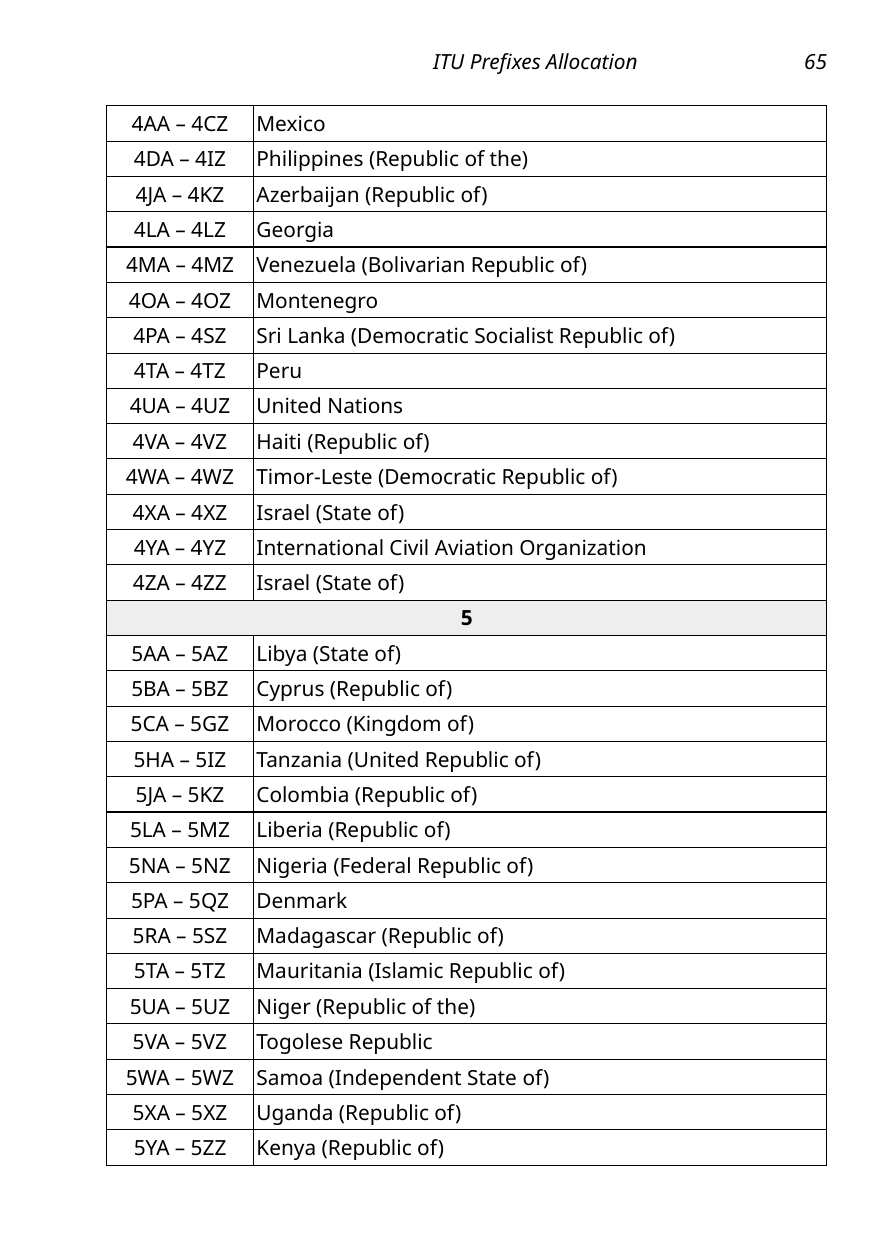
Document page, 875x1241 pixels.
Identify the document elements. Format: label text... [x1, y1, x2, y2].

table_cell 5LA – 5MZ [107, 813, 253, 847]
table_cell Togolese Republic [254, 1024, 826, 1059]
table_cell Morocco (Kingdom of) [254, 707, 826, 741]
table_cell Haiti (Republic of) [254, 424, 826, 458]
table_cell 4VA – 4VZ [107, 424, 253, 458]
table_cell 4XA – 4XZ [107, 495, 253, 529]
table_cell 5HA – 5IZ [107, 742, 253, 776]
table_cell 4LA – 4LZ [107, 212, 253, 246]
table_cell 5XA – 5XZ [107, 1095, 253, 1129]
table_cell Israel (State of) [254, 495, 826, 529]
table_cell Uganda (Republic of) [254, 1095, 826, 1129]
table_cell 5NA – 5NZ [107, 848, 253, 882]
table_cell Montenegro [254, 283, 826, 317]
table_cell Azerbaijan (Republic of) [254, 177, 826, 211]
table_cell Nigeria (Federal Republic of) [254, 848, 826, 882]
table_cell 4JA – 4KZ [107, 177, 253, 211]
table_cell Colombia (Republic of) [254, 777, 826, 811]
table_cell Kenya (Republic of) [254, 1130, 826, 1164]
table_cell Mexico [254, 106, 826, 141]
table_cell Peru [254, 354, 826, 388]
table_cell Venezuela (Bolivarian Republic of) [254, 248, 826, 282]
table_cell 5YA – 5ZZ [107, 1130, 253, 1164]
table_cell 4OA – 4OZ [107, 283, 253, 317]
table_cell Denmark [254, 883, 826, 917]
table_cell Tanzania (United Republic of) [254, 742, 826, 776]
table_cell Philippines (Republic of the) [254, 142, 826, 176]
table_cell 5CA – 5GZ [107, 707, 253, 741]
table_cell 5WA – 5WZ [107, 1060, 253, 1094]
table_cell 4AA – 4CZ [107, 106, 253, 141]
table_cell 5PA – 5QZ [107, 883, 253, 917]
table_cell Sri Lanka (Democratic Socialist Republic of) [254, 318, 826, 352]
table_cell 4YA – 4YZ [107, 530, 253, 564]
table_cell United Nations [254, 389, 826, 423]
table_cell 5RA – 5SZ [107, 919, 253, 953]
table_cell Libya (State of) [254, 636, 826, 670]
table_cell Georgia [254, 212, 826, 246]
table_cell International Civil Aviation Organization [254, 530, 826, 564]
table_cell 5VA – 5VZ [107, 1024, 253, 1059]
table_cell Israel (State of) [254, 565, 826, 599]
table_cell 5AA – 5AZ [107, 636, 253, 670]
table_cell 5UA – 5UZ [107, 989, 253, 1023]
table_cell Timor-Leste (Democratic Republic of) [254, 459, 826, 494]
table_cell 5 [107, 601, 826, 635]
table_cell Liberia (Republic of) [254, 813, 826, 847]
table_cell Cyprus (Republic of) [254, 671, 826, 706]
table_cell 4UA – 4UZ [107, 389, 253, 423]
table_cell 4DA – 4IZ [107, 142, 253, 176]
table_cell Samoa (Independent State of) [254, 1060, 826, 1094]
table_cell 5TA – 5TZ [107, 954, 253, 988]
table_cell 5BA – 5BZ [107, 671, 253, 706]
table_cell 5JA – 5KZ [107, 777, 253, 811]
table_cell 4TA – 4TZ [107, 354, 253, 388]
table_cell Madagascar (Republic of) [254, 919, 826, 953]
table_cell 4MA – 4MZ [107, 248, 253, 282]
table_cell Niger (Republic of the) [254, 989, 826, 1023]
table_cell 4ZA – 4ZZ [107, 565, 253, 599]
table_cell 4WA – 4WZ [107, 459, 253, 494]
table_cell 4PA – 4SZ [107, 318, 253, 352]
table_cell Mauritania (Islamic Republic of) [254, 954, 826, 988]
